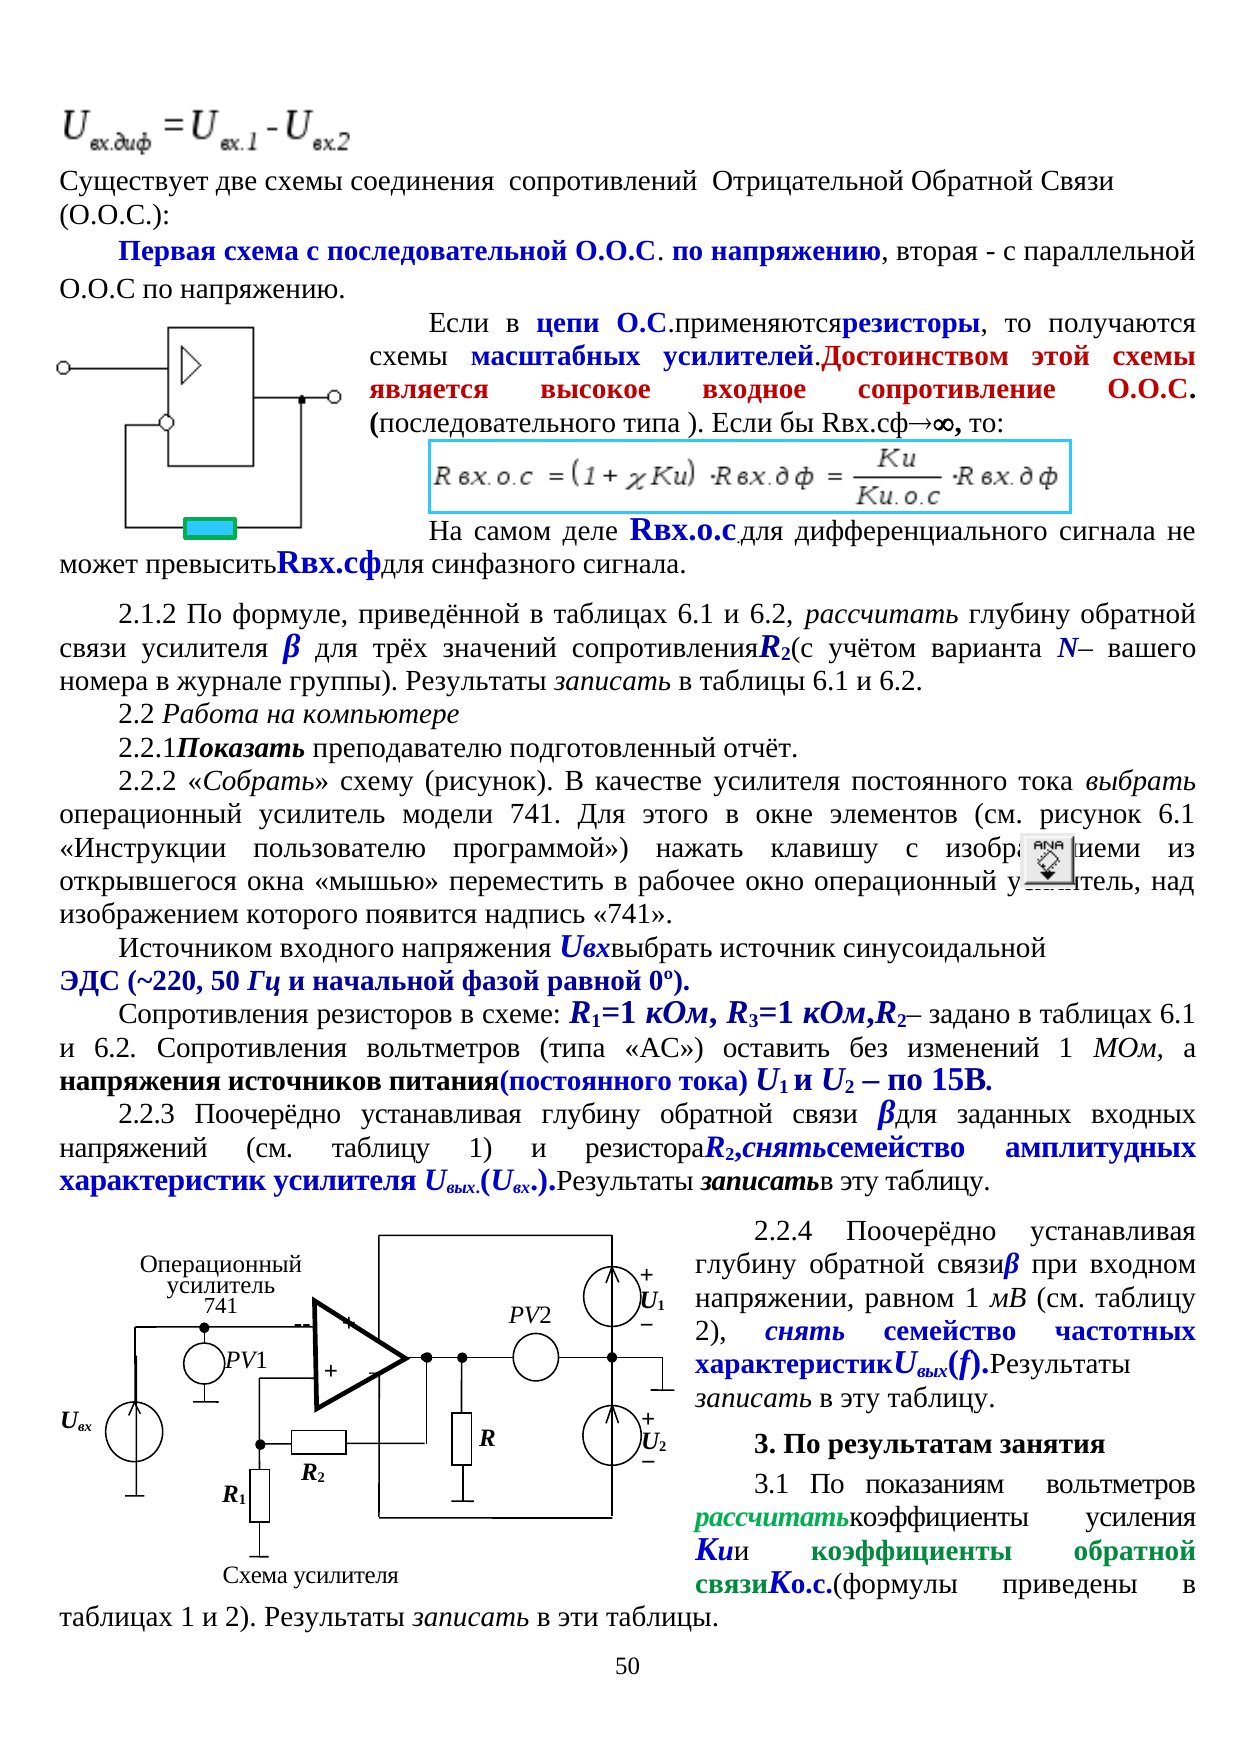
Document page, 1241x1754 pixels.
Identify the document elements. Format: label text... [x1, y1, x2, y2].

text 2.1.2 По формуле, приведённой в таблицах 6.1 и 6.2, рассчитать глубину обратной связи усилителя β для трёх значений сопротивленияR2(с учётом варианта N– вашего номера в журнале группы). Результаты записать в таблицы 6.1 и 6.2. [59, 597, 1196, 697]
text Сопротивления резисторов в схеме: R1=1 кОм, R3=1 кОм,R2– задано в таблицах 6.1 и 6.2. Сопротивления вольтметров (типа «АС») оставить без изменений 1 МОм, а напряжения источников питания(постоянного тока) U1 и U2 – по 15В. [59, 997, 1196, 1097]
text Uвх [60, 1405, 148, 1434]
text ЭДС (~220, 50 Гц и начальной фазой равной 0º). [59, 964, 1196, 997]
subtitle [148, 1428, 258, 1460]
picture [59, 102, 356, 164]
subtitle [472, 1428, 592, 1460]
text Существует две схемы соединения сопротивлений Отрицательной Обратной Связи (О.О.С.): [59, 163, 1196, 231]
text + – [323, 1356, 405, 1384]
text 2.2.3 Поочерёдно устанавливая глубину обратной связи βдля заданных входных напряжений (см. таблицу 1) и резистораR2,снятьсемейство амплитудных характеристик усилителя Uвых.(Uвх.).Результаты записатьв эту таблицу. [59, 1097, 1196, 1197]
text R1 [222, 1479, 247, 1507]
text Первая схема с последовательной О.О.С. по напряжению, вторая - с параллельной О.О.С по напряжению. [59, 231, 1196, 306]
text + [639, 1263, 672, 1288]
picture [1072, 485, 1085, 514]
text  [329, 1321, 333, 1341]
text R2 [301, 1457, 331, 1486]
subtitle [380, 1428, 451, 1460]
text − [639, 1313, 672, 1326]
text 2.2.1Показать преподавателю подготовленный отчёт. [59, 731, 1196, 764]
text 741 [134, 1297, 307, 1318]
text Источником входного напряжения Uвхвыбрать источник синусоидальной [59, 931, 1196, 964]
text PV1 [225, 1345, 272, 1371]
subtitle [59, 1428, 120, 1460]
subtitle [261, 1428, 378, 1443]
text 2.2.4 Поочерёдно устанавливая глубину обратной связиβ при входном напряжении, равном 1 мВ (см. таблицу 2), снять семейство частотных характеристикUвых(f).Результаты записать в эту таблицу. [59, 1214, 1196, 1414]
text − [641, 1453, 674, 1468]
picture [48, 324, 344, 542]
text U2 [641, 1433, 674, 1453]
text 2.2 Работа на компьютере [59, 697, 1196, 731]
text PV2 [508, 1300, 576, 1328]
text На самом деле Rвх.о.с.для дифференциального сигнала не может превыситьRвх.сфдля синфазного сигнала. [59, 514, 1196, 581]
text -- + [294, 1308, 427, 1337]
text + [641, 1404, 674, 1433]
subtitle 3. По результатам занятия [674, 1428, 1196, 1460]
picture [431, 442, 1069, 511]
text Если в цепи О.С.применяютсярезисторы, то получаются схемы масштабных усилителей.Достоинством этой схемы является высокое входное сопротивление О.О.С.(последовательного типа ). Если бы Rвх.сф, то: [369, 306, 1196, 439]
text R [479, 1423, 500, 1452]
text 3.1 По показаниям вольтметров рассчитатькоэффициенты усиления Кuи коэффициенты обратной связиКо.с.(формулы приведены в таблицах 1 и 2). Результаты записать в эти таблицы. [59, 1467, 1196, 1633]
text Операционный [134, 1256, 307, 1276]
text 2.2.2 «Собрать» схему (рисунок). В качестве усилителя постоянного тока выбрать операционный усилитель модели 741. Для этого в окне элементов (см. рисунок 6.1 «Инструкции пользователю программой») нажать клавишу с изображениеми из открывшегося окна «мышью» переместить в рабочее окно операционный усилитель, над изображением которого появится надпись «741». [59, 764, 1196, 931]
text усилитель [134, 1276, 307, 1297]
subtitle [261, 1445, 378, 1460]
text U1 [639, 1288, 672, 1313]
text Схема усилителя [222, 1560, 414, 1589]
